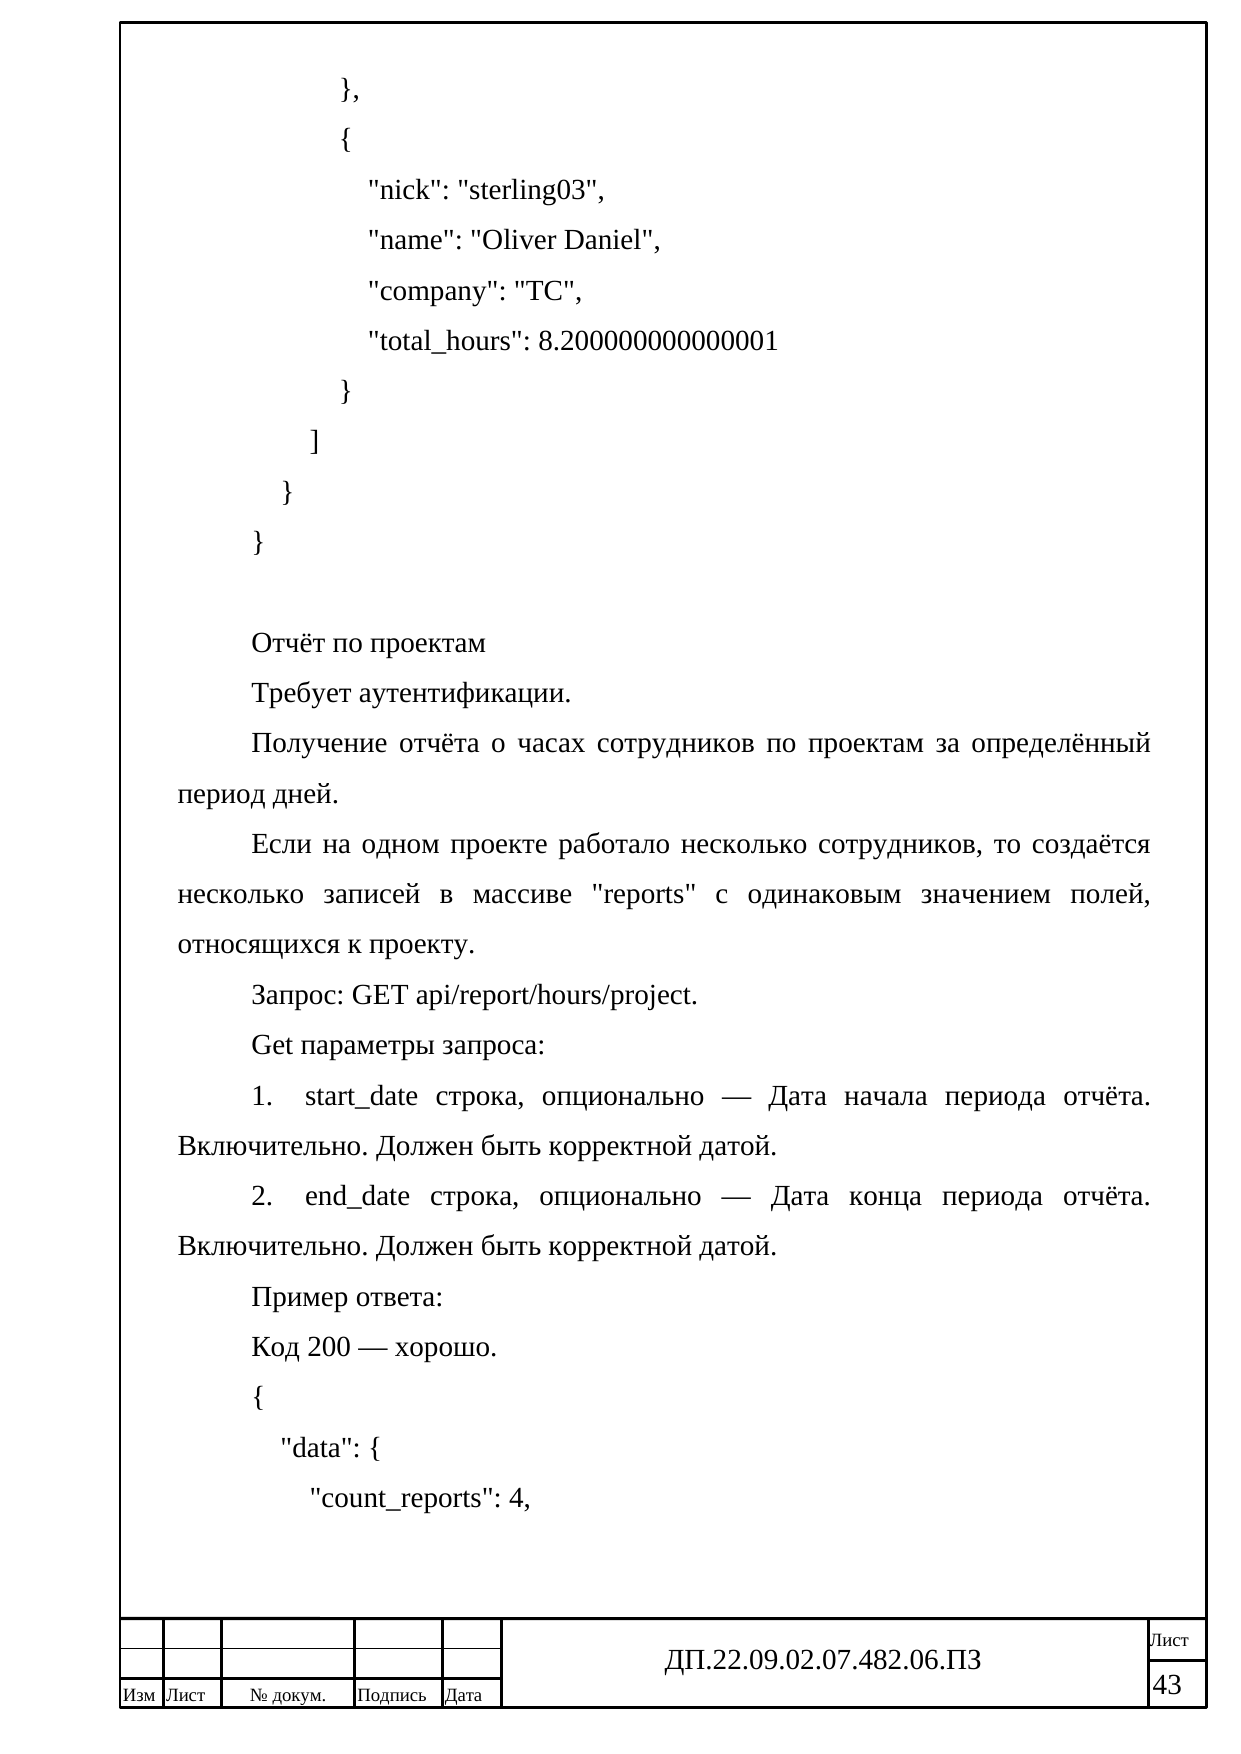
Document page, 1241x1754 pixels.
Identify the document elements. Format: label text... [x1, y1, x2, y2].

list start_date строка, опционально — Дата начала периода отчёта. Включительно. Должен быть корректной датой. [177, 1078, 1152, 1161]
text Пример ответа: [177, 1279, 1152, 1312]
text "data": { [177, 1430, 1152, 1463]
text Запрос: GET api/report/hours/project. [177, 977, 1152, 1011]
text Get параметры запроса: [177, 1027, 1152, 1061]
list end_date строка, опционально — Дата конца периода отчёта. Включительно. Должен быть корректной датой. [177, 1178, 1152, 1262]
text Если на одном проекте работало несколько сотрудников, то создаётся несколько записей в массиве "reports" с одинаковым значением полей, относящихся к проекту. [177, 826, 1152, 960]
text }, [177, 71, 1152, 105]
text "nick": "sterling03", [177, 172, 1152, 206]
text Код 200 — хорошо. [177, 1329, 1152, 1363]
text } [177, 373, 1152, 407]
text "total_hours": 8.200000000000001 [177, 323, 1152, 356]
text } [177, 524, 1152, 558]
text "company": "ТС", [177, 273, 1152, 306]
text "count_reports": 4, [177, 1480, 1152, 1514]
text } [177, 474, 1152, 507]
text ] [177, 423, 1152, 457]
text { [177, 122, 1152, 155]
text "name": "Oliver Daniel", [177, 222, 1152, 256]
subtitle Отчёт по проектам [251, 625, 1152, 658]
text Получение отчёта о часах сотрудников по проектам за определённый период дней. [177, 725, 1152, 809]
text { [177, 1379, 1152, 1413]
text Требует аутентификации. [177, 675, 1152, 709]
